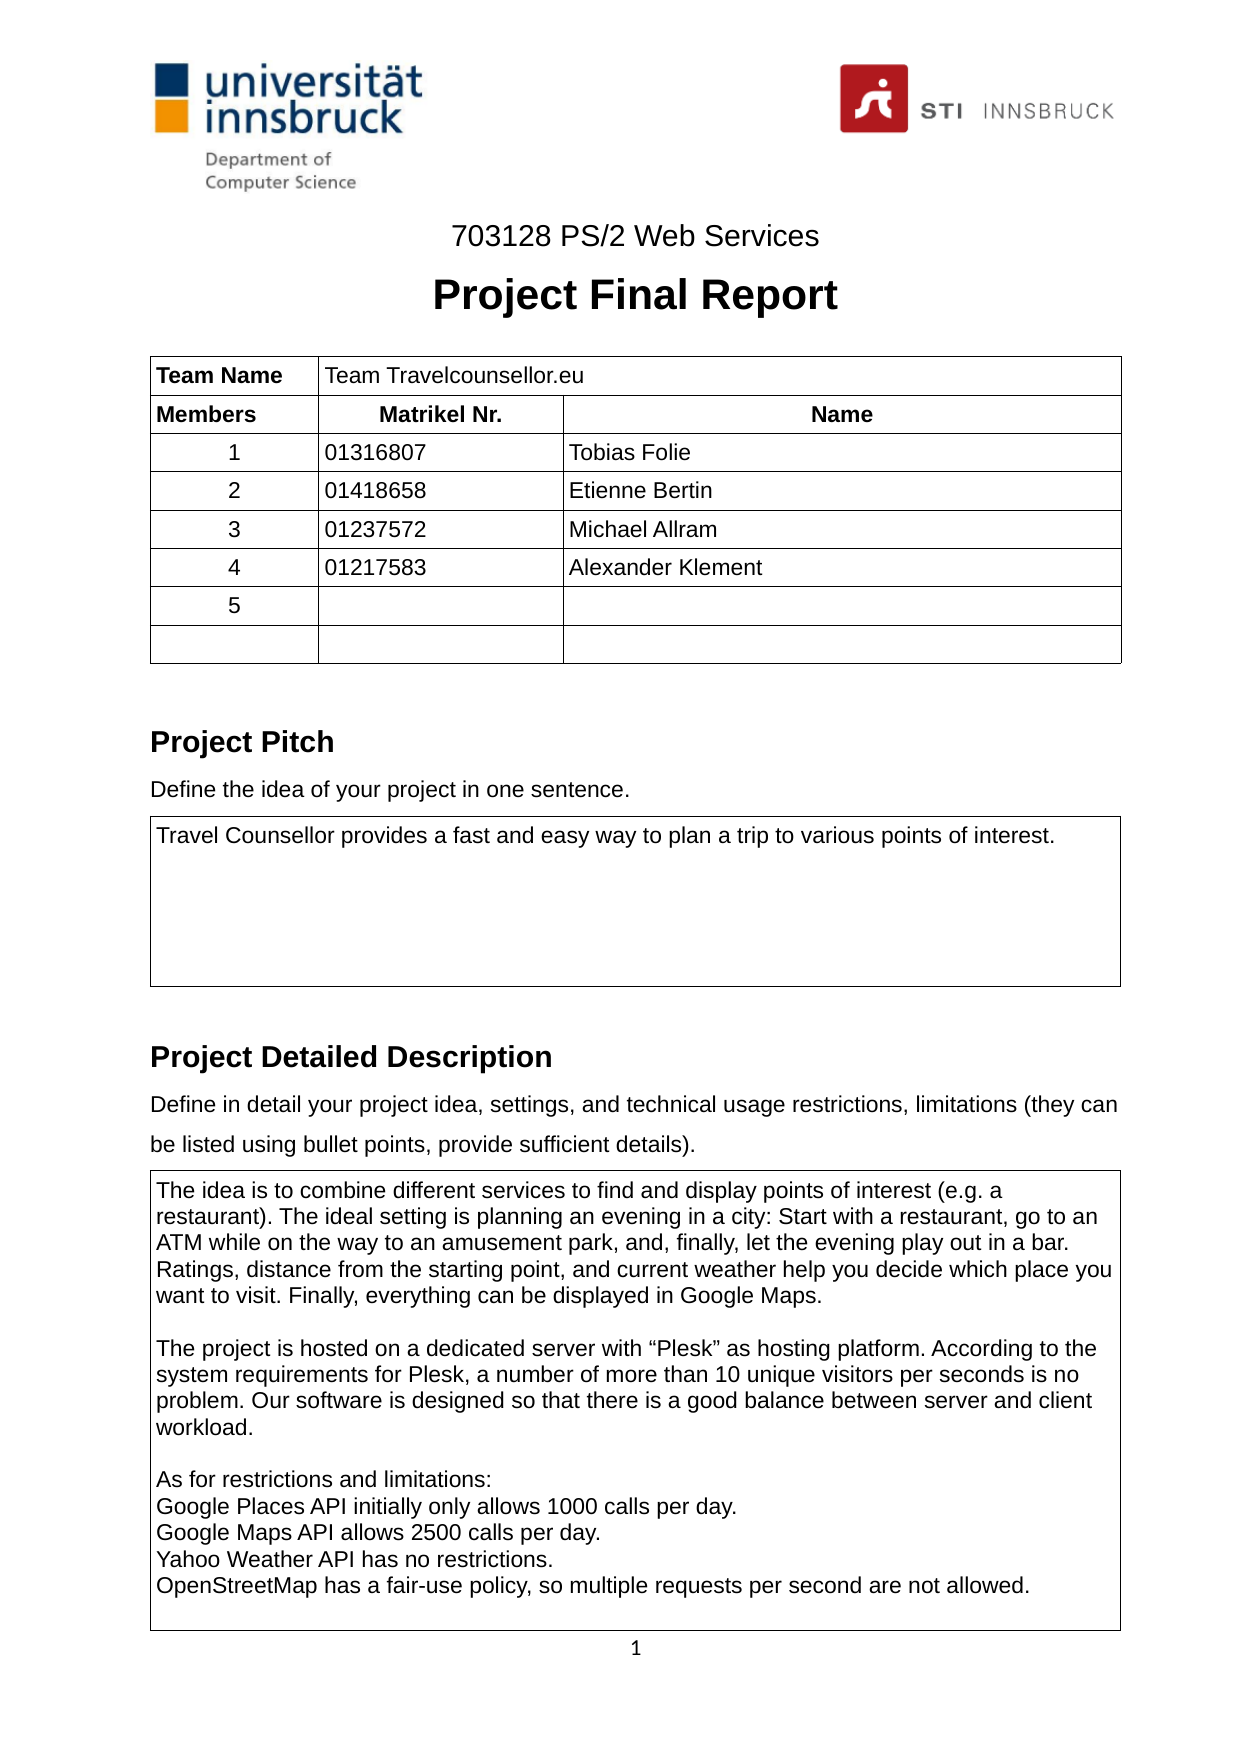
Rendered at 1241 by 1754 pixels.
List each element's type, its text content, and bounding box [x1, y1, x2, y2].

table_cell Matrikel Nr. [319, 396, 563, 433]
table_cell Alexander Klement [564, 549, 1121, 586]
picture [150, 60, 1121, 197]
table_cell 01237572 [319, 511, 563, 548]
table_header Team Travelcounsellor.eu [319, 357, 1121, 394]
table_cell 2 [151, 472, 318, 509]
table_cell Etienne Bertin [564, 472, 1121, 509]
table_cell 1 [151, 434, 318, 471]
subtitle Project Final Report [150, 270, 1121, 319]
table_cell 01316807 [319, 434, 563, 471]
subtitle 703128 PS/2 Web Services [150, 217, 1121, 252]
table_cell Members [151, 396, 318, 433]
table_header Travel Counsellor provides a fast and easy way to plan a trip to various points of interest. [151, 817, 1120, 986]
table_cell 5 [151, 587, 318, 624]
table_header The idea is to combine different services to find and display points of interest (e.g. a restaurant). The ideal setting is planning an evening in a city: Start with a restaurant, go to an ATM while on the way to an amusement park, and, finally, let the evening play out in a bar. Ratings, distance from the starting point, and current weather help you decide which place you want to visit. Finally, everything can be displayed in Google Maps. The project is hosted on a dedicated server with “Plesk” as hosting platform. According to the system requirements for Plesk, a number of more than 10 unique visitors per seconds is no problem. Our software is designed so that there is a good balance between server and client workload. As for restrictions and limitations: Google Places API initially only allows 1000 calls per day. Google Maps API allows 2500 calls per day. Yahoo Weather API has no restrictions. OpenStreetMap has a fair-use policy, so multiple requests per second are not allowed. [151, 1171, 1120, 1630]
subtitle Project Detailed Description [150, 1039, 1121, 1074]
table_cell [564, 587, 1121, 624]
table_cell 3 [151, 511, 318, 548]
table_cell Michael Allram [564, 511, 1121, 548]
subtitle Project Pitch [150, 724, 1121, 759]
table_cell 4 [151, 549, 318, 586]
text Define in detail your project idea, settings, and technical usage restrictions, limitations (they can be listed using bullet points, provide sufficient details). [150, 1091, 1121, 1157]
table_cell [319, 587, 563, 624]
table_cell Tobias Folie [564, 434, 1121, 471]
subtitle Define the idea of your project in one sentence. [150, 776, 1121, 802]
table_header Team Name [151, 357, 318, 394]
table_cell [564, 626, 1121, 663]
table_cell Name [564, 396, 1121, 433]
table_cell 01217583 [319, 549, 563, 586]
table_cell [319, 626, 563, 663]
table_cell [151, 626, 318, 663]
table_cell 01418658 [319, 472, 563, 509]
